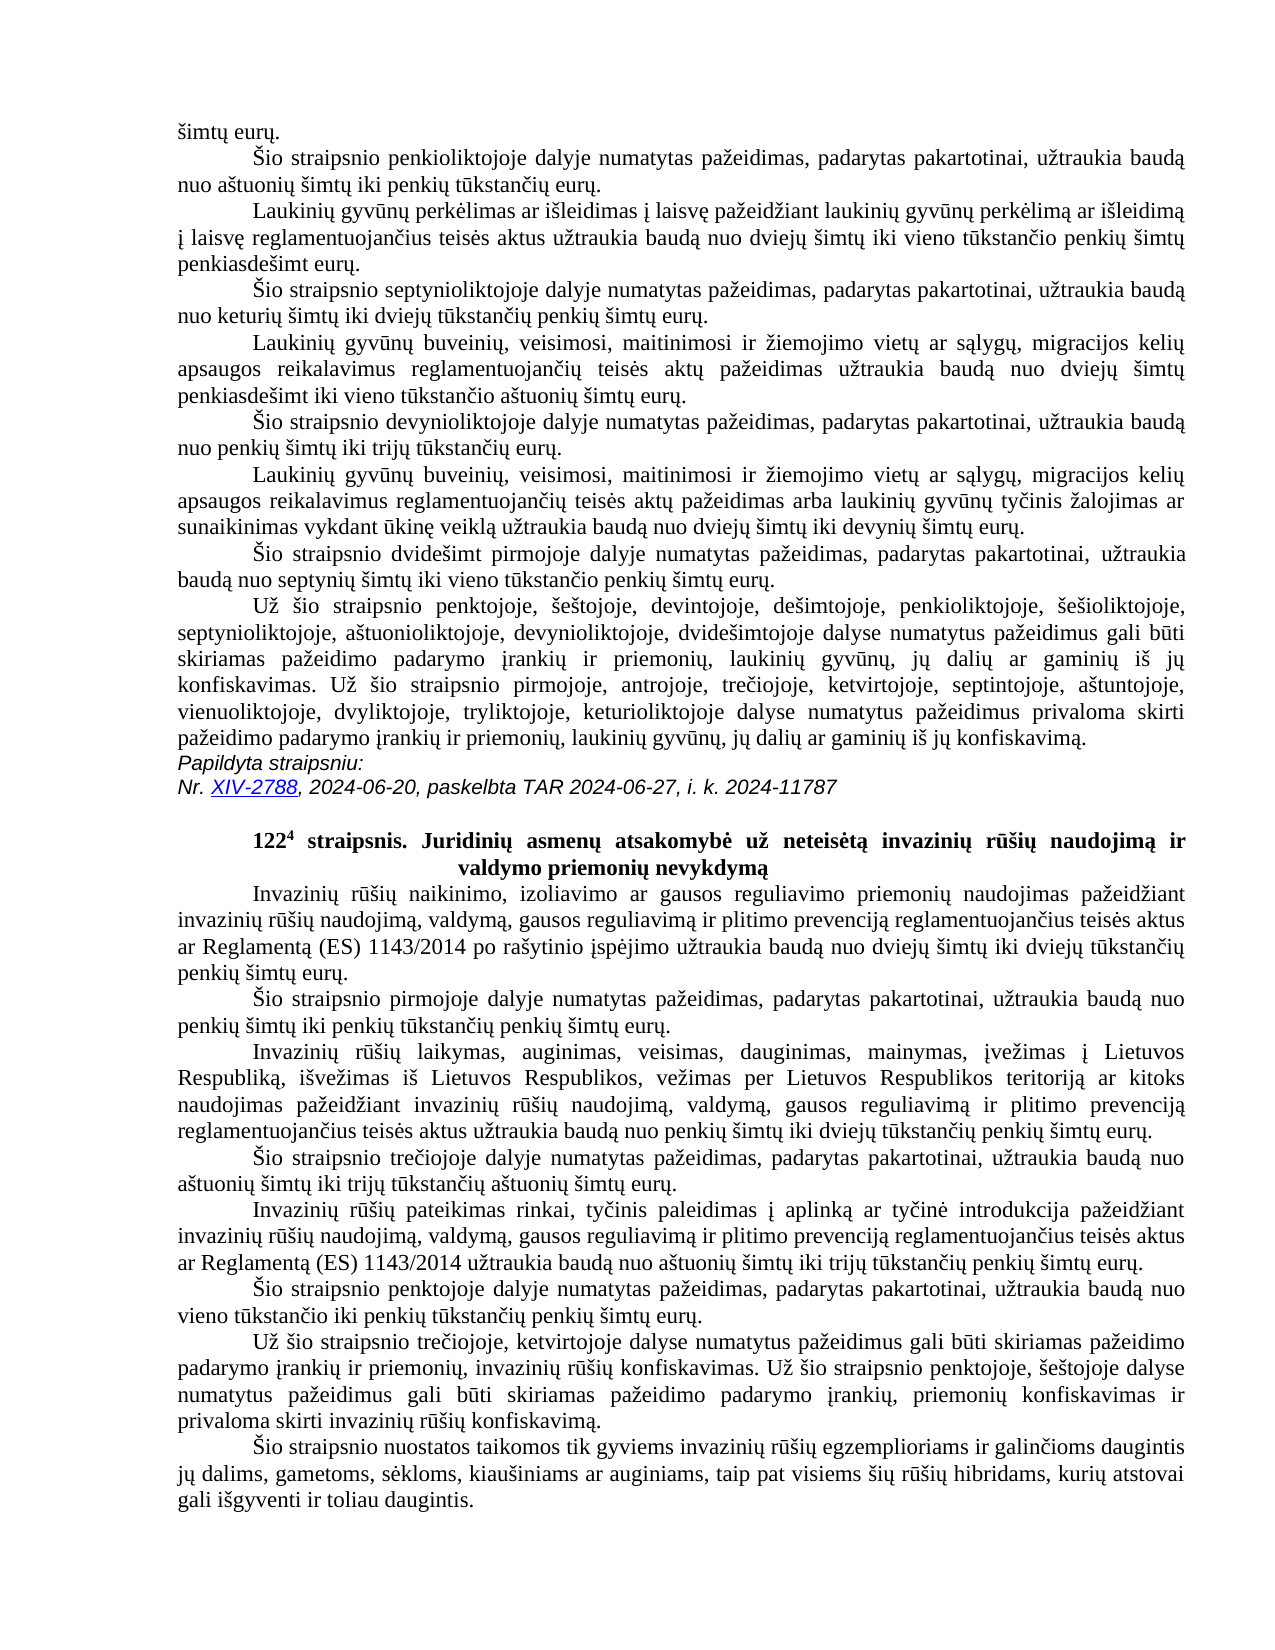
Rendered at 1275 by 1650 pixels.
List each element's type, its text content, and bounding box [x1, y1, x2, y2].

text Šio straipsnio penkioliktojoje dalyje numatytas pažeidimas, padarytas pakartotinai, užtraukia baudą nuo aštuonių šimtų iki penkių tūkstančių eurų. [177, 144, 1186, 197]
text Laukinių gyvūnų buveinių, veisimosi, maitinimosi ir žiemojimo vietų ar sąlygų, migracijos kelių apsaugos reikalavimus reglamentuojančių teisės aktų pažeidimas užtraukia baudą nuo dviejų šimtų penkiasdešimt iki vieno tūkstančio aštuonių šimtų eurų. [177, 329, 1186, 408]
text Šio straipsnio septynioliktojoje dalyje numatytas pažeidimas, padarytas pakartotinai, užtraukia baudą nuo keturių šimtų iki dviejų tūkstančių penkių šimtų eurų. [177, 276, 1186, 329]
text 1224 straipsnis. Juridinių asmenų atsakomybė už neteisėtą invazinių rūšių naudojimą ir valdymo priemonių nevykdymą [252, 827, 1186, 880]
text Šio straipsnio penktojoje dalyje numatytas pažeidimas, padarytas pakartotinai, užtraukia baudą nuo vieno tūkstančio iki penkių tūkstančių penkių šimtų eurų. [177, 1275, 1186, 1328]
text Invazinių rūšių pateikimas rinkai, tyčinis paleidimas į aplinką ar tyčinė introdukcija pažeidžiant invazinių rūšių naudojimą, valdymą, gausos reguliavimą ir plitimo prevenciją reglamentuojančius teisės aktus ar Reglamentą (ES) 1143/2014 užtraukia baudą nuo aštuonių šimtų iki trijų tūkstančių penkių šimtų eurų. [177, 1196, 1186, 1275]
text Papildyta straipsniu: [177, 751, 1186, 774]
text Šio straipsnio trečiojoje dalyje numatytas pažeidimas, padarytas pakartotinai, užtraukia baudą nuo aštuonių šimtų iki trijų tūkstančių aštuonių šimtų eurų. [177, 1143, 1186, 1196]
text Invazinių rūšių naikinimo, izoliavimo ar gausos reguliavimo priemonių naudojimas pažeidžiant invazinių rūšių naudojimą, valdymą, gausos reguliavimą ir plitimo prevenciją reglamentuojančius teisės aktus ar Reglamentą (ES) 1143/2014 po rašytinio įspėjimo užtraukia baudą nuo dviejų šimtų iki dviejų tūkstančių penkių šimtų eurų. [177, 880, 1186, 985]
text Laukinių gyvūnų buveinių, veisimosi, maitinimosi ir žiemojimo vietų ar sąlygų, migracijos kelių apsaugos reikalavimus reglamentuojančių teisės aktų pažeidimas arba laukinių gyvūnų tyčinis žalojimas ar sunaikinimas vykdant ūkinę veiklą užtraukia baudą nuo dviejų šimtų iki devynių šimtų eurų. [177, 461, 1186, 540]
text Šio straipsnio pirmojoje dalyje numatytas pažeidimas, padarytas pakartotinai, užtraukia baudą nuo penkių šimtų iki penkių tūkstančių penkių šimtų eurų. [177, 985, 1186, 1038]
text Laukinių gyvūnų perkėlimas ar išleidimas į laisvę pažeidžiant laukinių gyvūnų perkėlimą ar išleidimą į laisvę reglamentuojančius teisės aktus užtraukia baudą nuo dviejų šimtų iki vieno tūkstančio penkių šimtų penkiasdešimt eurų. [177, 197, 1186, 276]
text Už šio straipsnio penktojoje, šeštojoje, devintojoje, dešimtojoje, penkioliktojoje, šešioliktojoje, septynioliktojoje, aštuonioliktojoje, devynioliktojoje, dvidešimtojoje dalyse numatytus pažeidimus gali būti skiriamas pažeidimo padarymo įrankių ir priemonių, laukinių gyvūnų, jų dalių ar gaminių iš jų konfiskavimas. Už šio straipsnio pirmojoje, antrojoje, trečiojoje, ketvirtojoje, septintojoje, aštuntojoje, vienuoliktojoje, dvyliktojoje, tryliktojoje, keturioliktojoje dalyse numatytus pažeidimus privaloma skirti pažeidimo padarymo įrankių ir priemonių, laukinių gyvūnų, jų dalių ar gaminių iš jų konfiskavimą. [177, 592, 1186, 751]
text Šio straipsnio devynioliktojoje dalyje numatytas pažeidimas, padarytas pakartotinai, užtraukia baudą nuo penkių šimtų iki trijų tūkstančių eurų. [177, 408, 1186, 461]
text Šio straipsnio nuostatos taikomos tik gyviems invazinių rūšių egzemplioriams ir galinčioms daugintis jų dalims, gametoms, sėkloms, kiaušiniams ar auginiams, taip pat visiems šių rūšių hibridams, kurių atstovai gali išgyventi ir toliau daugintis. [177, 1433, 1186, 1512]
text Nr. XIV-2788, 2024-06-20, paskelbta TAR 2024-06-27, i. k. 2024-11787 [177, 774, 1186, 798]
text Invazinių rūšių laikymas, auginimas, veisimas, dauginimas, mainymas, įvežimas į Lietuvos Respubliką, išvežimas iš Lietuvos Respublikos, vežimas per Lietuvos Respublikos teritoriją ar kitoks naudojimas pažeidžiant invazinių rūšių naudojimą, valdymą, gausos reguliavimą ir plitimo prevenciją reglamentuojančius teisės aktus užtraukia baudą nuo penkių šimtų iki dviejų tūkstančių penkių šimtų eurų. [177, 1038, 1186, 1143]
text Šio straipsnio dvidešimt pirmojoje dalyje numatytas pažeidimas, padarytas pakartotinai, užtraukia baudą nuo septynių šimtų iki vieno tūkstančio penkių šimtų eurų. [177, 540, 1186, 592]
text Už šio straipsnio trečiojoje, ketvirtojoje dalyse numatytus pažeidimus gali būti skiriamas pažeidimo padarymo įrankių ir priemonių, invazinių rūšių konfiskavimas. Už šio straipsnio penktojoje, šeštojoje dalyse numatytus pažeidimus gali būti skiriamas pažeidimo padarymo įrankių, priemonių konfiskavimas ir privaloma skirti invazinių rūšių konfiskavimą. [177, 1328, 1186, 1433]
text šimtų eurų. [177, 118, 1186, 144]
